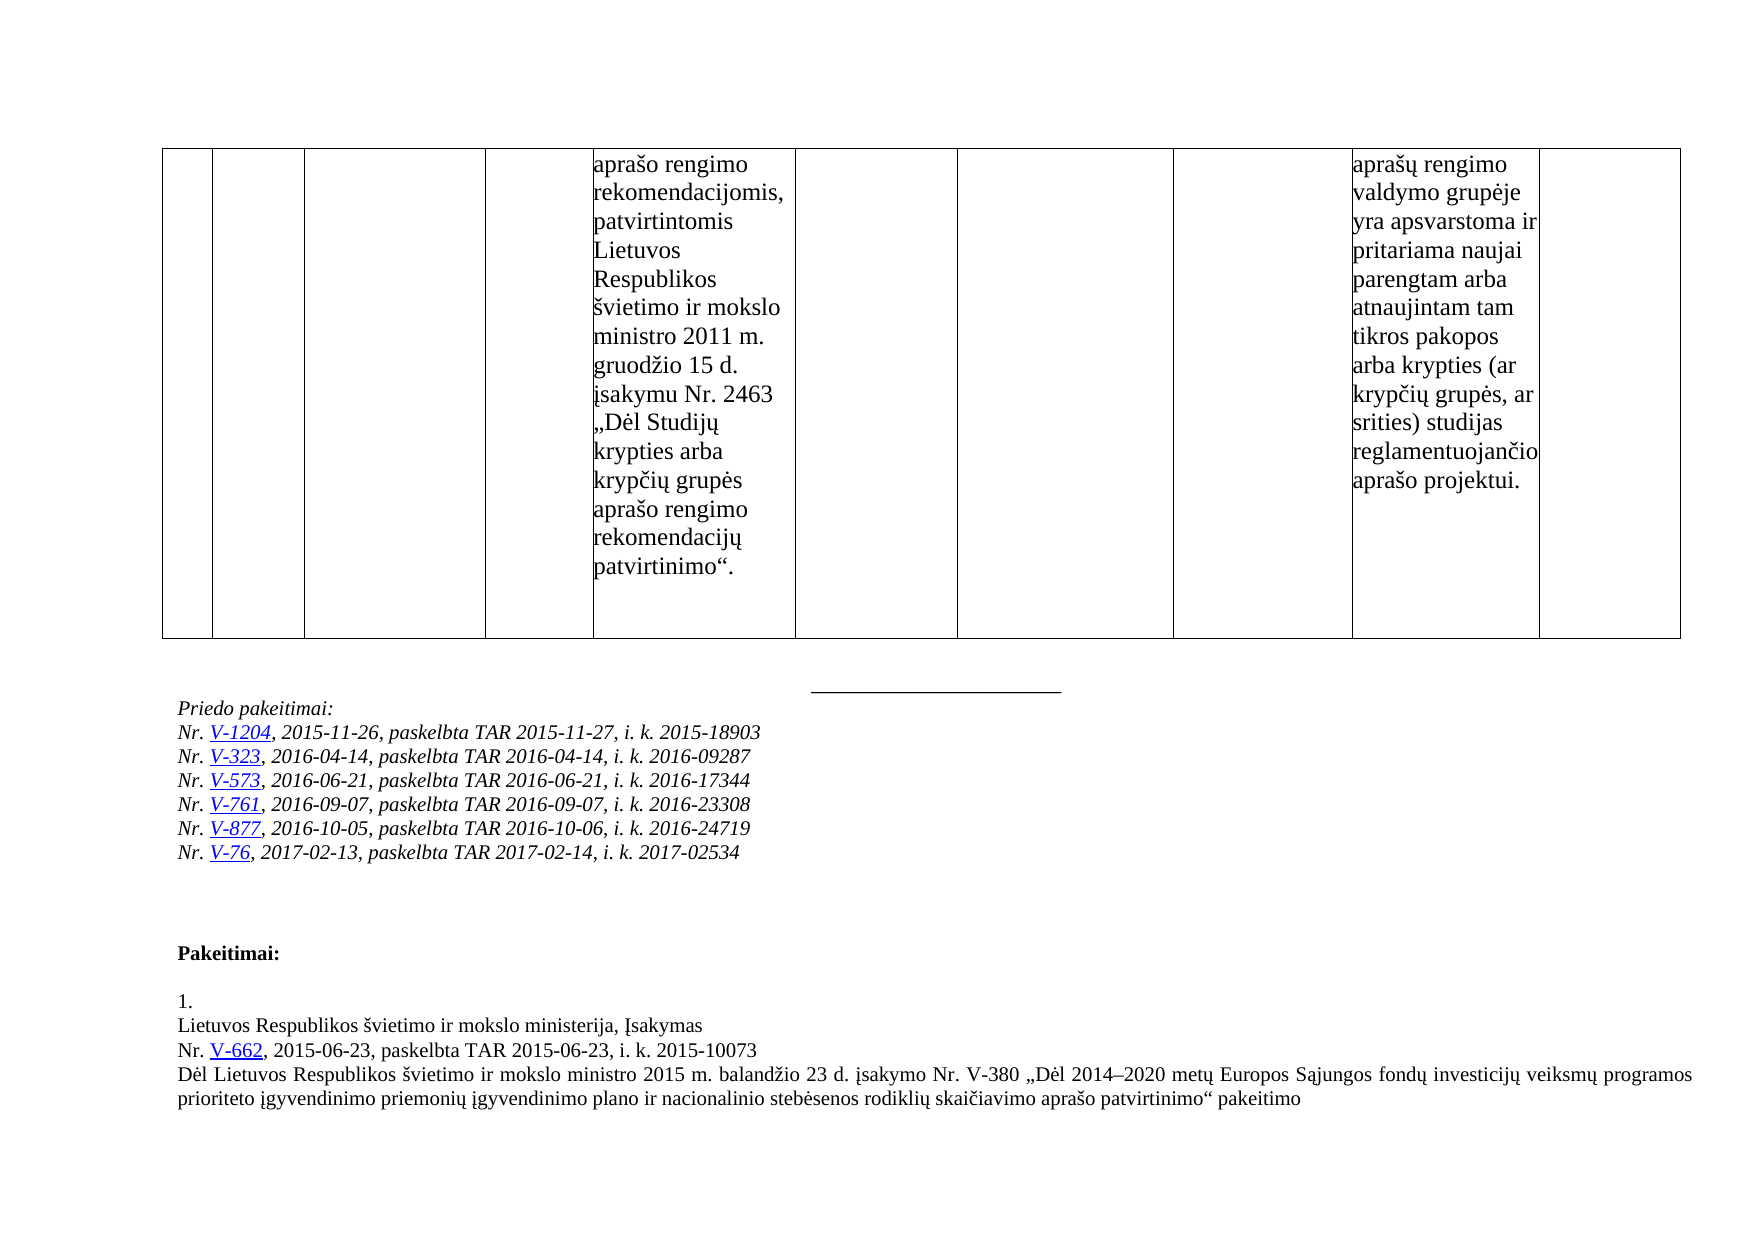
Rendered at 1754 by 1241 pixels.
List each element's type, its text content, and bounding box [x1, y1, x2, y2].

text Nr. V-76, 2017-02-13, paskelbta TAR 2017-02-14, i. k. 2017-02534 [177, 840, 1695, 864]
text Dėl Lietuvos Respublikos švietimo ir mokslo ministro 2015 m. balandžio 23 d. įsakymo Nr. V-380 „Dėl 2014–2020 metų Europos Sąjungos fondų investicijų veiksmų programos prioriteto įgyvendinimo priemonių įgyvendinimo plano ir nacionalinio stebėsenos rodiklių skaičiavimo aprašo patvirtinimo“ pakeitimo [177, 1062, 1695, 1110]
table_cell [1540, 149, 1680, 637]
text Lietuvos Respublikos švietimo ir mokslo ministerija, Įsakymas [177, 1013, 1695, 1037]
text Nr. V-1204, 2015-11-26, paskelbta TAR 2015-11-27, i. k. 2015-18903 [177, 720, 1695, 744]
table_cell [305, 149, 485, 637]
text Pakeitimai: [177, 941, 1695, 965]
table_cell [163, 149, 212, 637]
text Nr. V-662, 2015-06-23, paskelbta TAR 2015-06-23, i. k. 2015-10073 [177, 1037, 1695, 1062]
table_cell [213, 149, 304, 637]
table_cell [958, 149, 1173, 637]
table_cell aprašų rengimo valdymo grupėje yra apsvarstoma ir pritariama naujai parengtam arba atnaujintam tam tikros pakopos arba krypties (ar krypčių grupės, ar srities) studijas reglamentuojančio aprašo projektui. [1353, 149, 1539, 637]
text ____________________ [177, 667, 1695, 696]
text 1. [177, 989, 1695, 1013]
text Nr. V-877, 2016-10-05, paskelbta TAR 2016-10-06, i. k. 2016-24719 [177, 816, 1695, 840]
table_cell [796, 149, 957, 637]
text Priedo pakeitimai: [177, 696, 1695, 720]
table_cell [486, 149, 593, 637]
text Nr. V-761, 2016-09-07, paskelbta TAR 2016-09-07, i. k. 2016-23308 [177, 792, 1695, 816]
text Nr. V-323, 2016-04-14, paskelbta TAR 2016-04-14, i. k. 2016-09287 [177, 744, 1695, 768]
table_cell [1174, 149, 1352, 637]
text Nr. V-573, 2016-06-21, paskelbta TAR 2016-06-21, i. k. 2016-17344 [177, 768, 1695, 792]
table_cell aprašo rengimo rekomendacijomis, patvirtintomis Lietuvos Respublikos švietimo ir mokslo ministro 2011 m. gruodžio 15 d. įsakymu Nr. 2463 „Dėl Studijų krypties arba krypčių grupės aprašo rengimo rekomendacijų patvirtinimo“. [594, 149, 795, 637]
